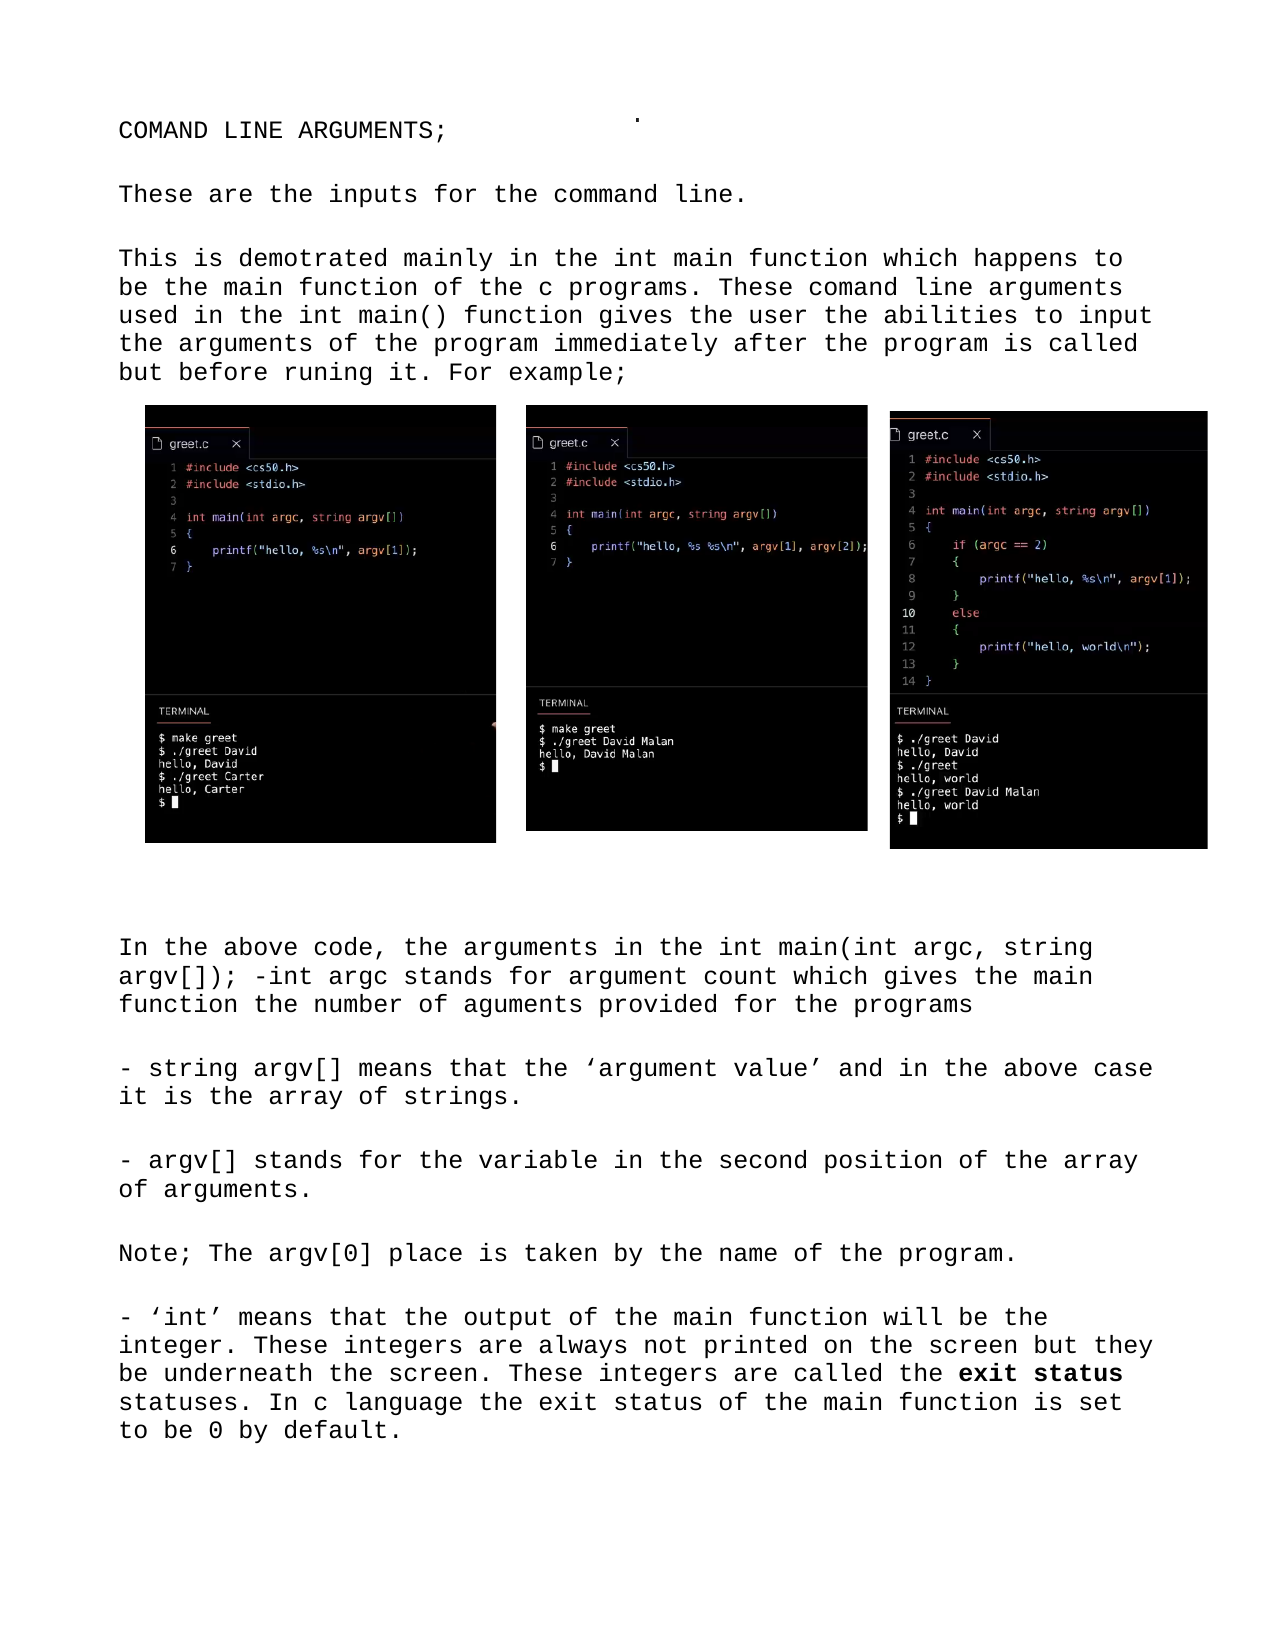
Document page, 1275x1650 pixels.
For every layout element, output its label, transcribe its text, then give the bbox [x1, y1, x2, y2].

picture [889, 411, 1208, 849]
text - argv[] stands for the variable in the second position of the array of arguments. [118, 1148, 1157, 1204]
text In the above code, the arguments in the int main(int argc, string argv[]); -int argc stands for argument count which gives the main function the number of aguments provided for the programs [118, 935, 1157, 1020]
text Note; The argv[0] place is taken by the name of the program. [118, 1240, 1157, 1268]
text COMAND LINE ARGUMENTS; [118, 118, 1157, 146]
text These are the inputs for the command line. [118, 182, 1157, 210]
picture [526, 405, 868, 831]
text This is demotrated mainly in the int main function which happens to be the main function of the c programs. These comand line arguments used in the int main() function gives the user the abilities to input the arguments of the program immediately after the program is called but before runing it. For example; [118, 246, 1157, 388]
text - ‘int’ means that the output of the main function will be the integer. These integers are always not printed on the screen but they be underneath the screen. These integers are called the exit status statuses. In c language the exit status of the main function is set to be 0 by default. [118, 1304, 1157, 1446]
picture [145, 405, 497, 843]
text - string argv[] means that the ‘argument value’ and in the above case it is the array of strings. [118, 1056, 1157, 1112]
